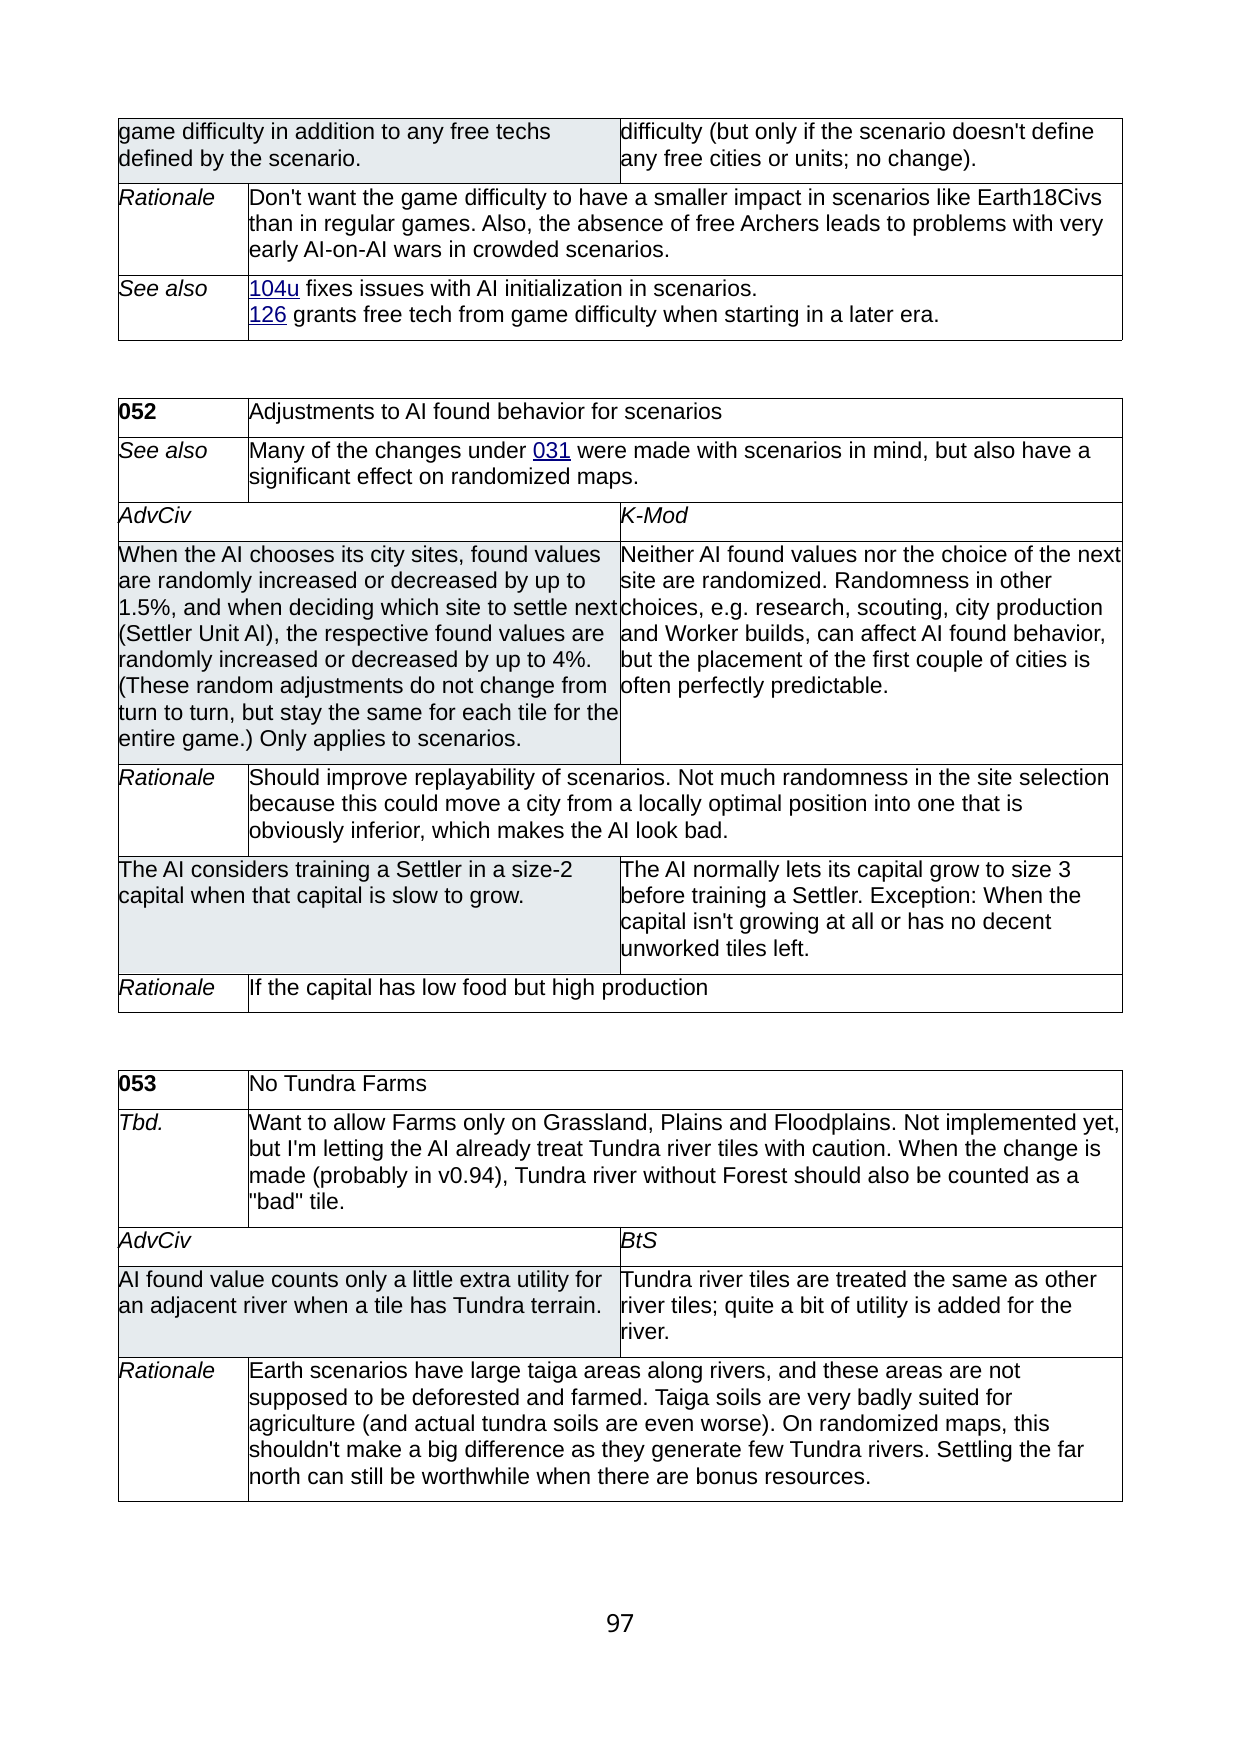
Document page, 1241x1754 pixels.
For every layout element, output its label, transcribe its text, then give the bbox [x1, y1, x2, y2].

table_header No Tundra Farms [249, 1071, 1122, 1109]
table_cell 104u fixes issues with AI initialization in scenarios. 126 grants free tech from game difficulty when starting in a later era. [249, 276, 1122, 340]
table_cell AI found value counts only a little extra utility for an adjacent river when a tile has Tundra terrain. [119, 1267, 620, 1357]
table_cell If the capital has low food but high production [249, 975, 1122, 1012]
table_cell The AI normally lets its capital grow to size 3 before training a Settler. Exception: When the capital isn't growing at all or has no decent unworked tiles left. [621, 857, 1122, 973]
table_cell Want to allow Farms only on Grassland, Plains and Floodplains. Not implemented yet, but I'm letting the AI already treat Tundra river tiles with caution. When the change is made (probably in v0.94), Tundra river without Forest should also be counted as a "bad" tile. [249, 1110, 1122, 1227]
table_cell BtS [621, 1228, 1122, 1266]
table_cell Don't want the game difficulty to have a smaller impact in scenarios like Earth18Civs than in regular games. Also, the absence of free Archers leads to problems with very early AI-on-AI wars in crowded scenarios. [249, 184, 1122, 275]
table_cell Neither AI found values nor the choice of the next site are randomized. Randomness in other choices, e.g. research, scouting, city production and Worker builds, can affect AI found behavior, but the placement of the first couple of cities is often perfectly predictable. [621, 542, 1122, 764]
table_cell AdvCiv [119, 1228, 620, 1266]
table_cell See also [119, 276, 248, 340]
table_cell game difficulty in addition to any free techs defined by the scenario. [119, 119, 620, 183]
table_cell When the AI chooses its city sites, found values are randomly increased or decreased by up to 1.5%, and when deciding which site to settle next (Settler Unit AI), the respective found values are randomly increased or decreased by up to 4%. (These random adjustments do not change from turn to turn, but stay the same for each tile for the entire game.) Only applies to scenarios. [119, 542, 620, 764]
table_cell K-Mod [621, 503, 1122, 541]
table_cell difficulty (but only if the scenario doesn't define any free cities or units; no change). [621, 119, 1122, 183]
table_header Adjustments to AI found behavior for scenarios [249, 399, 1122, 437]
table_cell Rationale [119, 975, 248, 1012]
table_cell Many of the changes under 031 were made with scenarios in mind, but also have a significant effect on randomized maps. [249, 438, 1122, 502]
table_cell Rationale [119, 1358, 248, 1501]
table_header 053 [119, 1071, 248, 1109]
table_cell Earth scenarios have large taiga areas along rivers, and these areas are not supposed to be deforested and farmed. Taiga soils are very badly suited for agriculture (and actual tundra soils are even worse). On randomized maps, this shouldn't make a big difference as they generate few Tundra rivers. Settling the far north can still be worthwhile when there are bonus resources. [249, 1358, 1122, 1501]
table_cell Rationale [119, 765, 248, 856]
table_cell AdvCiv [119, 503, 620, 541]
table_cell Tbd. [119, 1110, 248, 1227]
table_cell Rationale [119, 184, 248, 275]
table_cell The AI considers training a Settler in a size-2 capital when that capital is slow to grow. [119, 857, 620, 973]
table_cell Tundra river tiles are treated the same as other river tiles; quite a bit of utility is added for the river. [621, 1267, 1122, 1357]
table_header 052 [119, 399, 248, 437]
table_cell See also [119, 438, 248, 502]
table_cell Should improve replayability of scenarios. Not much randomness in the site selection because this could move a city from a locally optimal position into one that is obviously inferior, which makes the AI look bad. [249, 765, 1122, 856]
